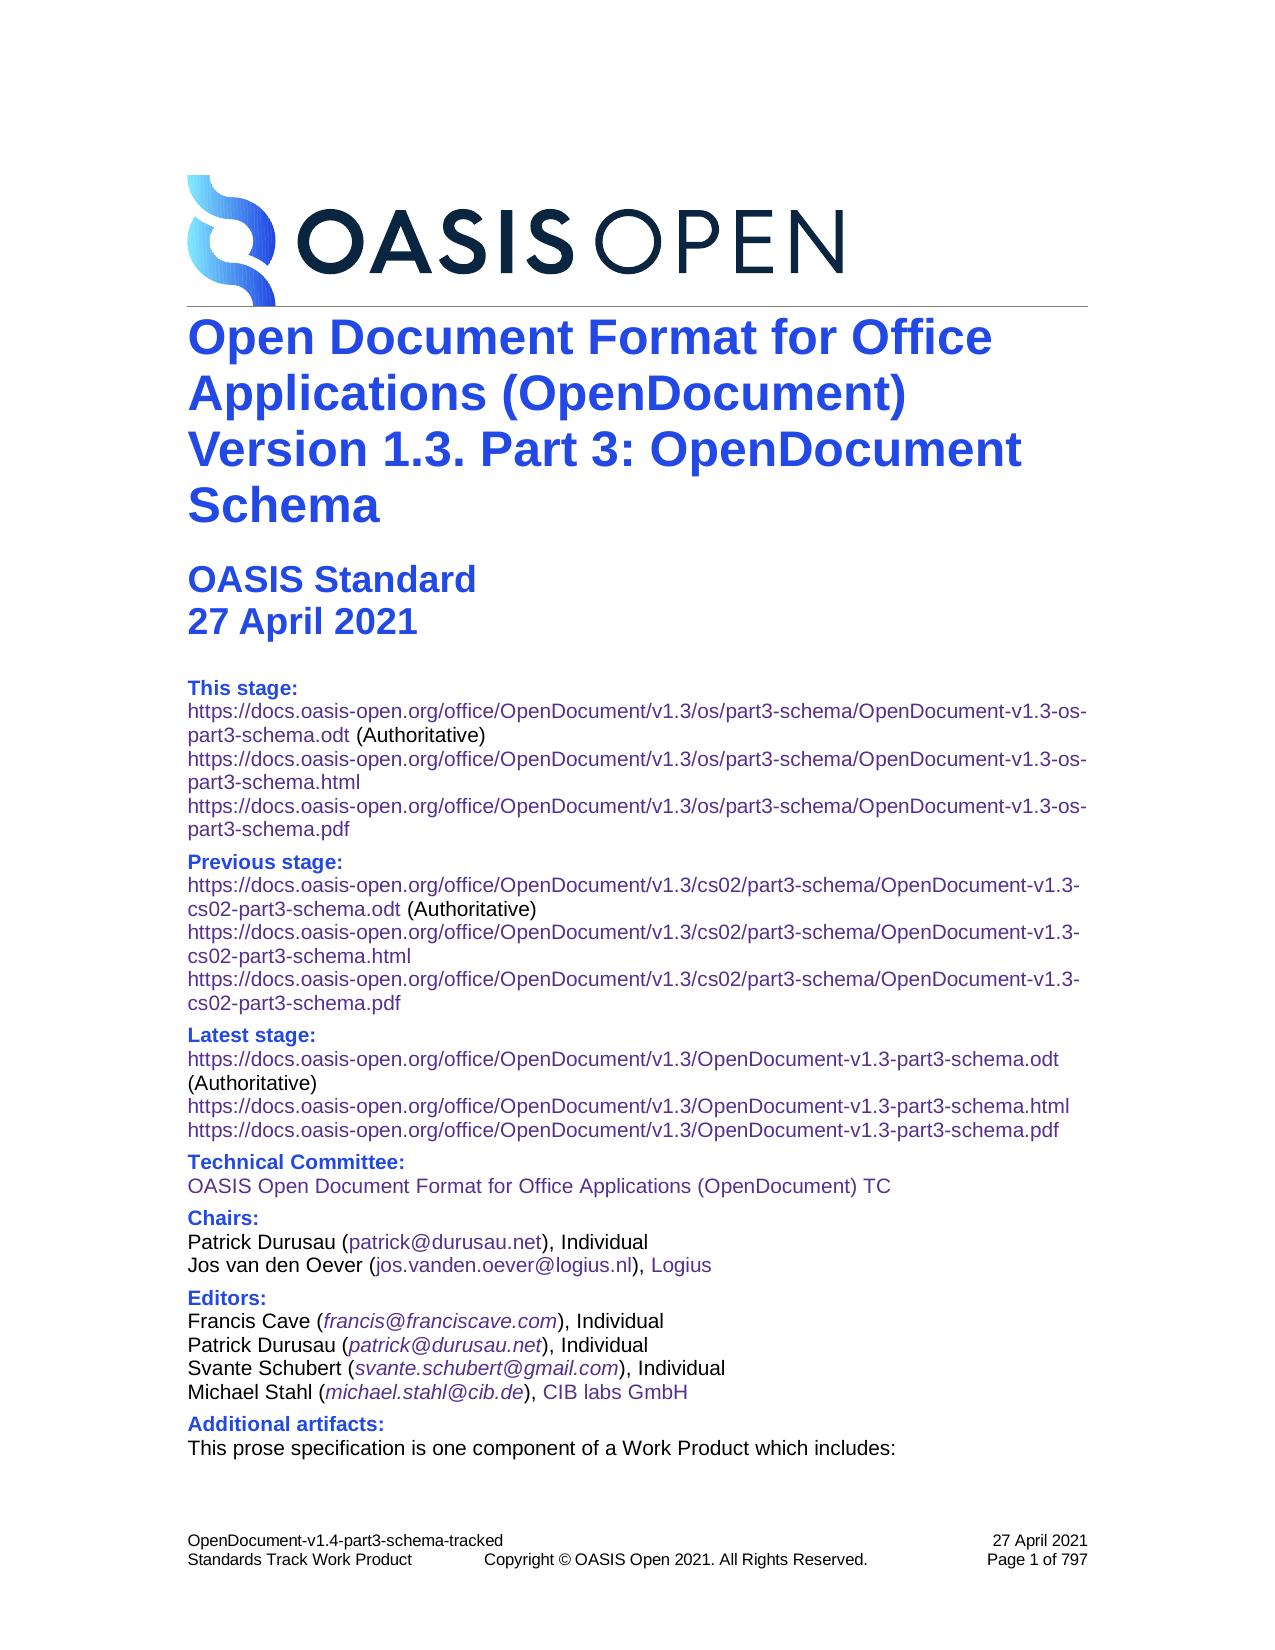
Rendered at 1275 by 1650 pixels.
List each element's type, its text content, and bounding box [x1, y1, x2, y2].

title Open Document Format for Office Applications (OpenDocument) Version 1.3. Part 3: OpenDocument Schema [187, 307, 1088, 533]
title https://docs.oasis-open.org/office/OpenDocument/v1.3/OpenDocument-v1.3-part3-schema.pdf [187, 1118, 1088, 1142]
title Previous stage: [187, 850, 1088, 874]
subtitle OASIS Standard 27 April 2021 [187, 555, 1088, 642]
title OASIS Open Document Format for Office Applications (OpenDocument) TC [187, 1174, 1088, 1198]
title Technical Committee: [187, 1151, 1088, 1174]
title Svante Schubert (svante.schubert@gmail.com), Individual [187, 1357, 1088, 1380]
title This stage: [187, 676, 1088, 700]
title https://docs.oasis-open.org/office/OpenDocument/v1.3/os/part3-schema/OpenDocument-v1.3-os-part3-schema.pdf [187, 794, 1088, 841]
title https://docs.oasis-open.org/office/OpenDocument/v1.3/cs02/part3-schema/OpenDocument-v1.3-cs02-part3-schema.odt (Authoritative) [187, 874, 1088, 921]
title https://docs.oasis-open.org/office/OpenDocument/v1.3/os/part3-schema/OpenDocument-v1.3-os-part3-schema.html [187, 747, 1088, 794]
title Patrick Durusau (patrick@durusau.net), Individual [187, 1230, 1088, 1254]
title Francis Cave (francis@franciscave.com), Individual [187, 1310, 1088, 1333]
title Michael Stahl (michael.stahl@cib.de), CIB labs GmbH [187, 1380, 1088, 1404]
title https://docs.oasis-open.org/office/OpenDocument/v1.3/os/part3-schema/OpenDocument-v1.3-os-part3-schema.odt (Authoritative) [187, 700, 1088, 747]
title Editors: [187, 1286, 1088, 1310]
title This prose specification is one component of a Work Product which includes: [187, 1436, 1088, 1460]
title Latest stage: [187, 1024, 1088, 1047]
title https://docs.oasis-open.org/office/OpenDocument/v1.3/OpenDocument-v1.3-part3-schema.html [187, 1094, 1088, 1118]
title Jos van den Oever (jos.vanden.oever@logius.nl), Logius [187, 1254, 1088, 1277]
title https://docs.oasis-open.org/office/OpenDocument/v1.3/cs02/part3-schema/OpenDocument-v1.3-cs02-part3-schema.pdf [187, 968, 1088, 1015]
title Patrick Durusau (patrick@durusau.net), Individual [187, 1333, 1088, 1357]
title https://docs.oasis-open.org/office/OpenDocument/v1.3/OpenDocument-v1.3-part3-schema.odt (Authoritative) [187, 1047, 1088, 1094]
title Additional artifacts: [187, 1413, 1088, 1436]
title Chairs: [187, 1207, 1088, 1230]
title https://docs.oasis-open.org/office/OpenDocument/v1.3/cs02/part3-schema/OpenDocument-v1.3-cs02-part3-schema.html [187, 921, 1088, 968]
